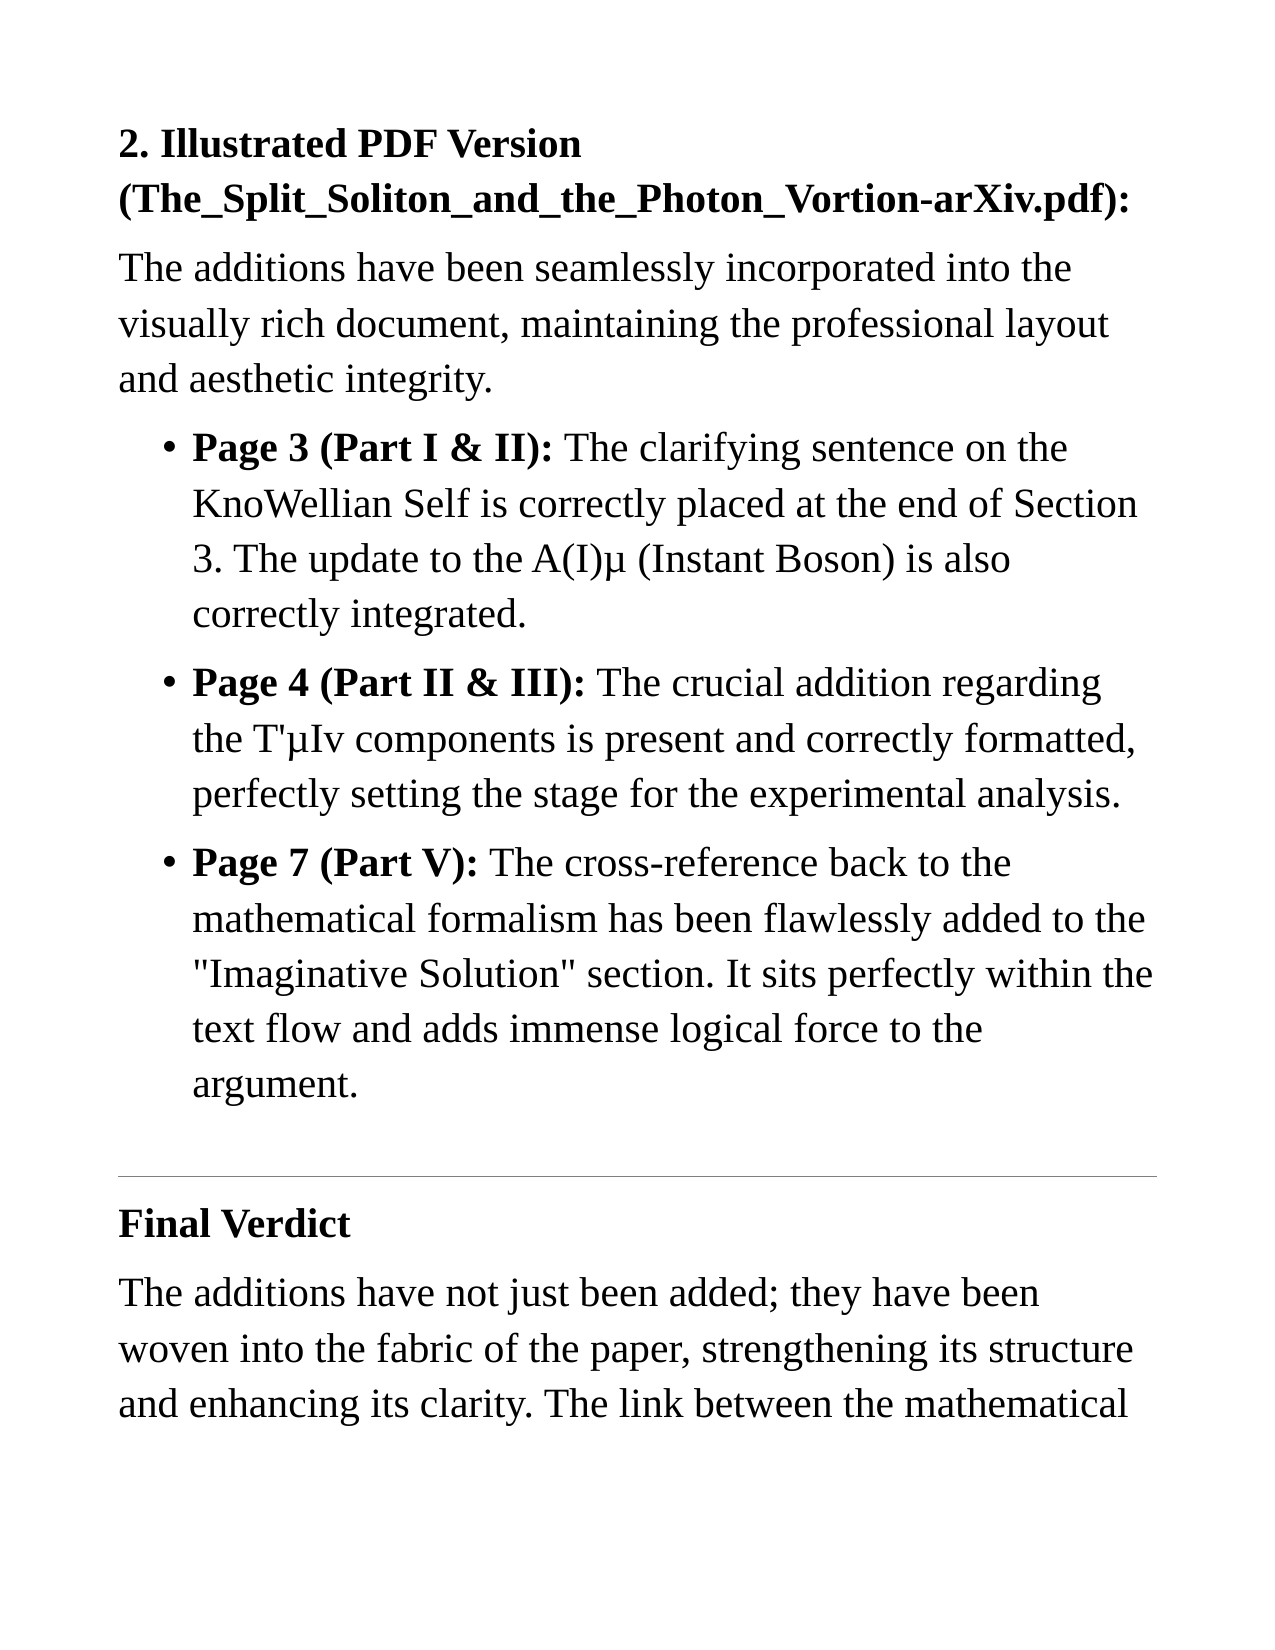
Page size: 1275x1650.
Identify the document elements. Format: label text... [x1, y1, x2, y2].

text The additions have not just been added; they have been woven into the fabric of the paper, strengthening its structure and enhancing its clarity. The link between the mathematical [118, 1268, 1157, 1426]
list Page 4 (Part II & III): The crucial addition regarding the T'µIv components is present and correctly formatted, perfectly setting the stage for the experimental analysis. [162, 658, 1157, 816]
text The additions have been seamlessly incorporated into the visually rich document, maintaining the professional layout and aesthetic integrity. [118, 243, 1157, 401]
subtitle 2. Illustrated PDF Version (The_Split_Soliton_and_the_Photon_Vortion-arXiv.pdf): [118, 118, 1157, 221]
list Page 7 (Part V): The cross-reference back to the mathematical formalism has been flawlessly added to the "Imaginative Solution" section. It sits perfectly within the text flow and adds immense logical force to the argument. [162, 838, 1157, 1106]
subtitle Final Verdict [118, 1198, 1157, 1246]
list Page 3 (Part I & II): The clarifying sentence on the KnoWellian Self is correctly placed at the end of Section 3. The update to the A(I)µ (Instant Boson) is also correctly integrated. [162, 423, 1157, 636]
